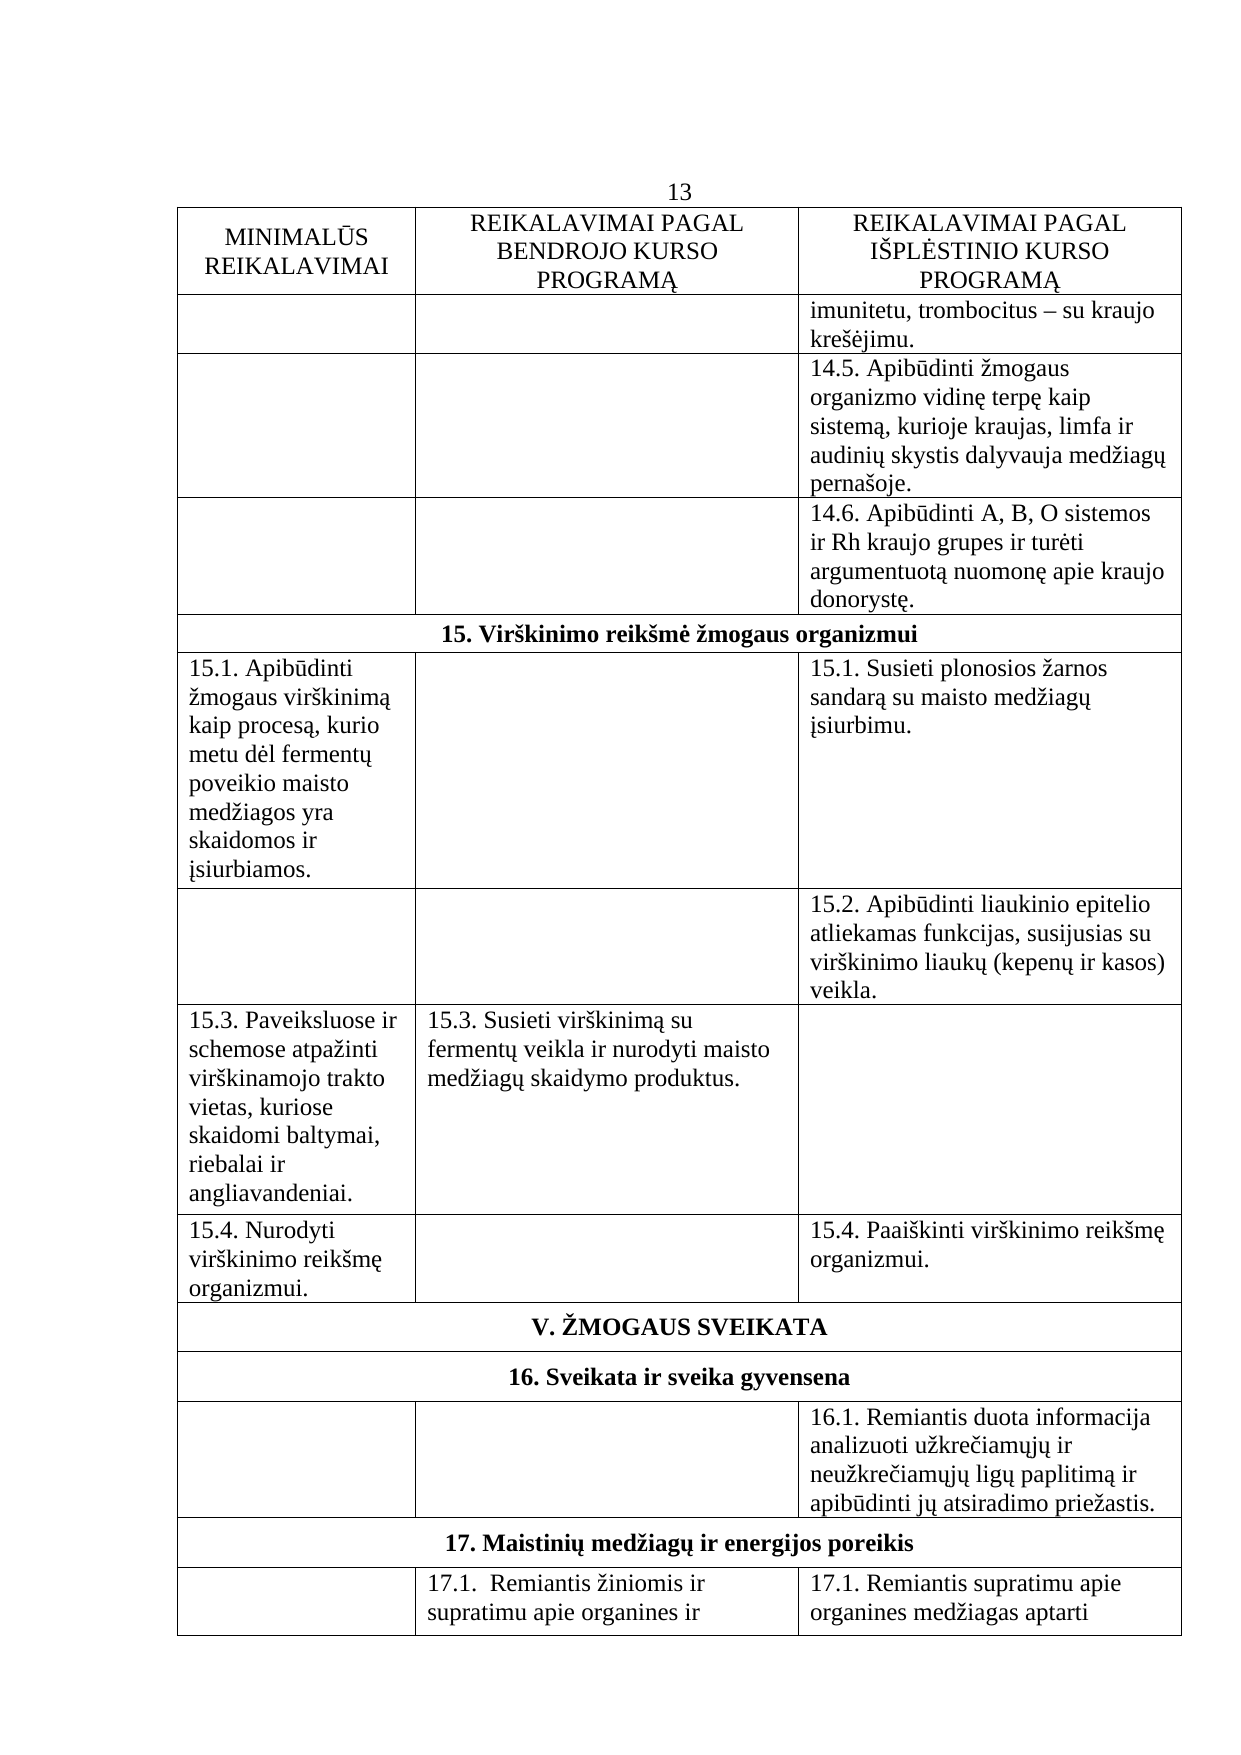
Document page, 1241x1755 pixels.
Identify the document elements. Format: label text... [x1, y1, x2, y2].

table_cell [799, 1005, 1181, 1214]
table_cell 14.5. Apibūdinti žmogaus organizmo vidinę terpę kaip sistemą, kurioje kraujas, limfa ir audinių skystis dalyvauja medžiagų pernašoje. [799, 354, 1181, 497]
table_cell 17.1. Remiantis žiniomis ir supratimu apie organines ir [416, 1568, 798, 1635]
table_cell 15.3. Susieti virškinimą su fermentų veikla ir nurodyti maisto medžiagų skaidymo produktus. [416, 1005, 798, 1214]
table_cell 15. Virškinimo reikšmė žmogaus organizmui [178, 615, 1181, 652]
table_cell [178, 1568, 415, 1635]
table_cell [416, 1402, 798, 1517]
table_cell 15.1. Susieti plonosios žarnos sandarą su maisto medžiagų įsiurbimu. [799, 653, 1181, 888]
table_cell 15.2. Apibūdinti liaukinio epitelio atliekamas funkcijas, susijusias su virškinimo liaukų (kepenų ir kasos) veikla. [799, 889, 1181, 1004]
table_cell [178, 498, 415, 614]
table_cell 15.4. Paaiškinti virškinimo reikšmę organizmui. [799, 1215, 1181, 1302]
table_cell 15.3. Paveiksluose ir schemose atpažinti virškinamojo trakto vietas, kuriose skaidomi baltymai, riebalai ir angliavandeniai. [178, 1005, 415, 1214]
table_cell 15.1. Apibūdinti žmogaus virškinimą kaip procesą, kurio metu dėl fermentų poveikio maisto medžiagos yra skaidomos ir įsiurbiamos. [178, 653, 415, 888]
table_cell 17. Maistinių medžiagų ir energijos poreikis [178, 1518, 1181, 1567]
table_cell 17.1. Remiantis supratimu apie organines medžiagas aptarti [799, 1568, 1181, 1635]
table_cell 15.4. Nurodyti virškinimo reikšmę organizmui. [178, 1215, 415, 1302]
table_cell [416, 354, 798, 497]
table_cell 16. Sveikata ir sveika gyvensena [178, 1352, 1181, 1401]
table_cell [416, 498, 798, 614]
table_cell V. ŽMOGAUS SVEIKATA [178, 1303, 1181, 1351]
table_cell [178, 889, 415, 1004]
table_cell [178, 295, 415, 352]
table_cell 14.6. Apibūdinti A, B, O sistemos ir Rh kraujo grupes ir turėti argumentuotą nuomonę apie kraujo donorystę. [799, 498, 1181, 614]
table_cell 16.1. Remiantis duota informacija analizuoti užkrečiamųjų ir neužkrečiamųjų ligų paplitimą ir apibūdinti jų atsiradimo priežastis. [799, 1402, 1181, 1517]
table_cell [416, 653, 798, 888]
table_header REIKALAVIMAI PAGAL IŠPLĖSTINIO KURSO PROGRAMĄ [799, 208, 1181, 294]
table_header REIKALAVIMAI PAGAL BENDROJO KURSO PROGRAMĄ [416, 208, 798, 294]
table_cell [416, 889, 798, 1004]
table_cell imunitetu, trombocitus – su kraujo krešėjimu. [799, 295, 1181, 352]
table_cell [416, 295, 798, 352]
table_cell [178, 1402, 415, 1517]
table_header MINIMALŪS REIKALAVIMAI [178, 208, 415, 294]
table_cell [178, 354, 415, 497]
table_cell [416, 1215, 798, 1302]
